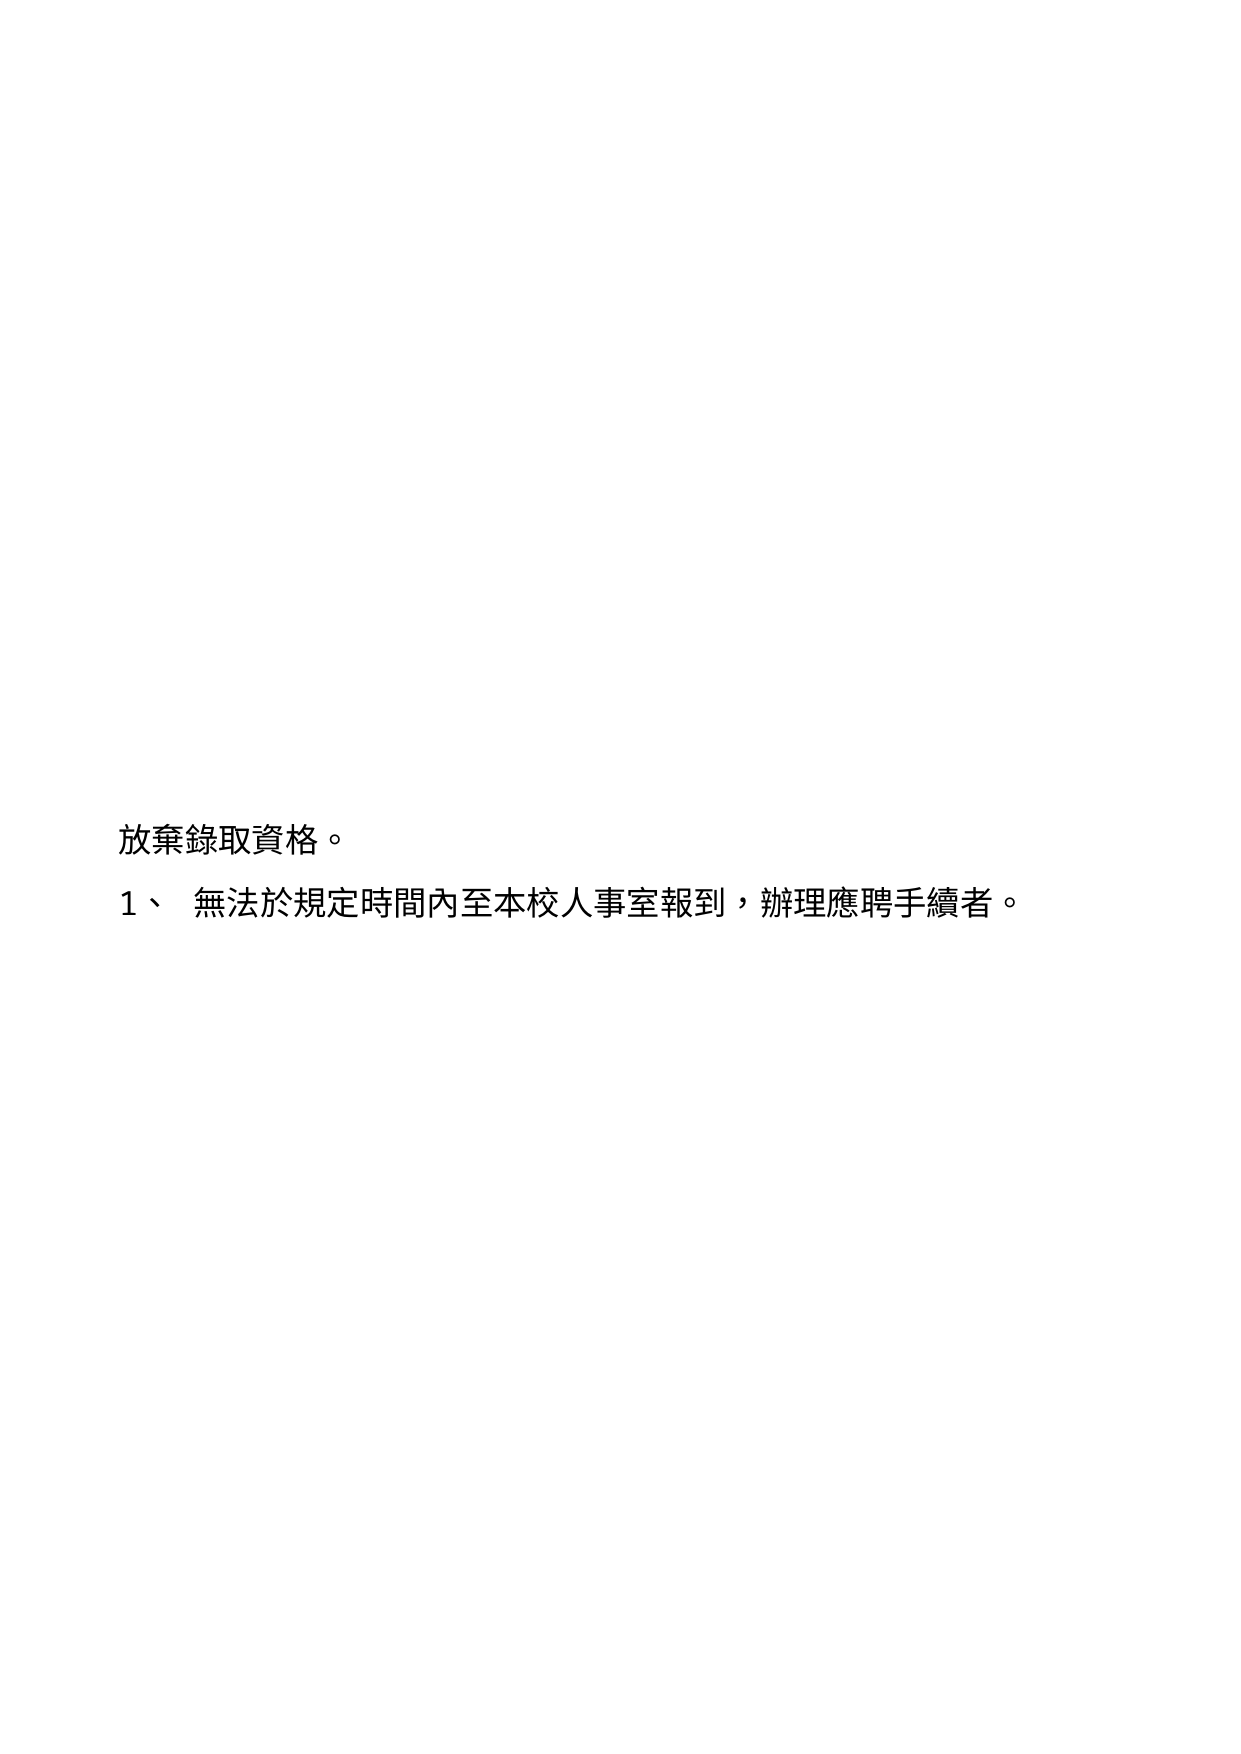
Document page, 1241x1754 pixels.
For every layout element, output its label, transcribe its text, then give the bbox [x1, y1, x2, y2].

list 無法於規定時間內至本校人事室報到，辦理應聘手續者。 [118, 859, 1122, 922]
text 放棄錄取資格。 [118, 797, 1122, 859]
